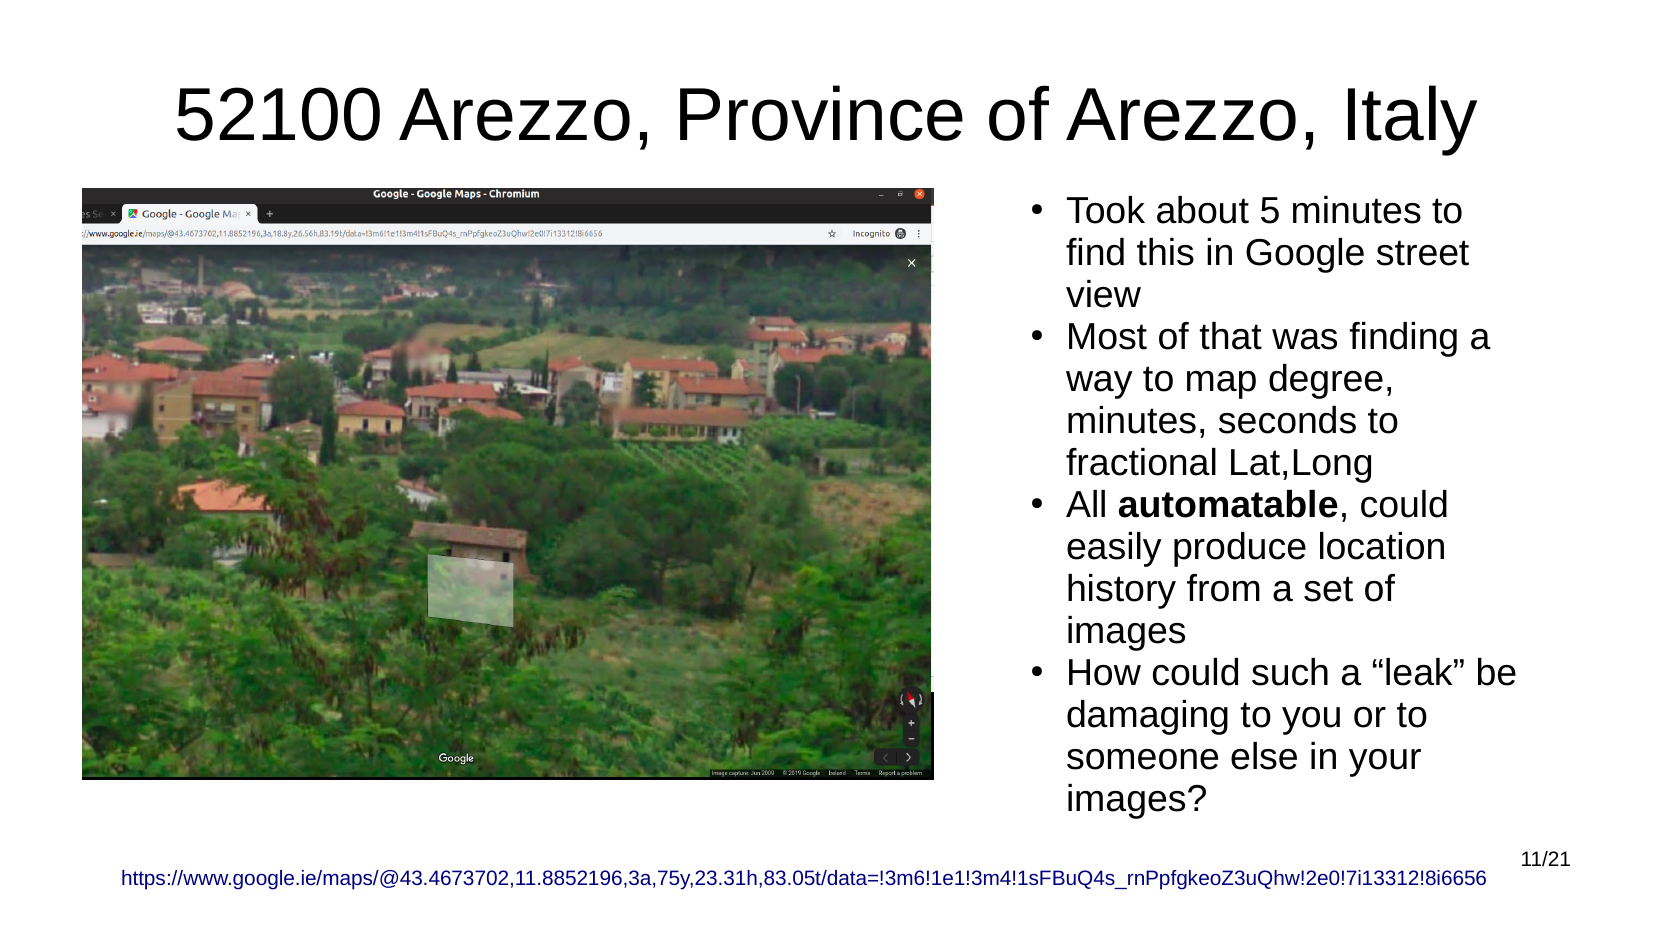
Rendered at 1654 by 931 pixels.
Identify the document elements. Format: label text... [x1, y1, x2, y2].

title 52100 Arezzo, Province of Arezzo, Italy [82, 37, 1571, 193]
picture [82, 188, 934, 780]
text_box https://www.google.ie/maps/@43.4673702,11.8852196,3a,75y,23.31h,83.05t/data=!3m6!1e1!3m4!1sFBuQ4s_rnPpfgkeoZ3uQhw!2e0!7i13312!8i6656 [106, 859, 1504, 898]
text_box Took about 5 minutes to find this in Google street view Most of that was finding a way to map degree, minutes, seconds to fractional Lat,Long All automatable, could easily produce location history from a set of images How could such a “leak” be damaging to you or to someone else in your images? [1015, 182, 1536, 827]
